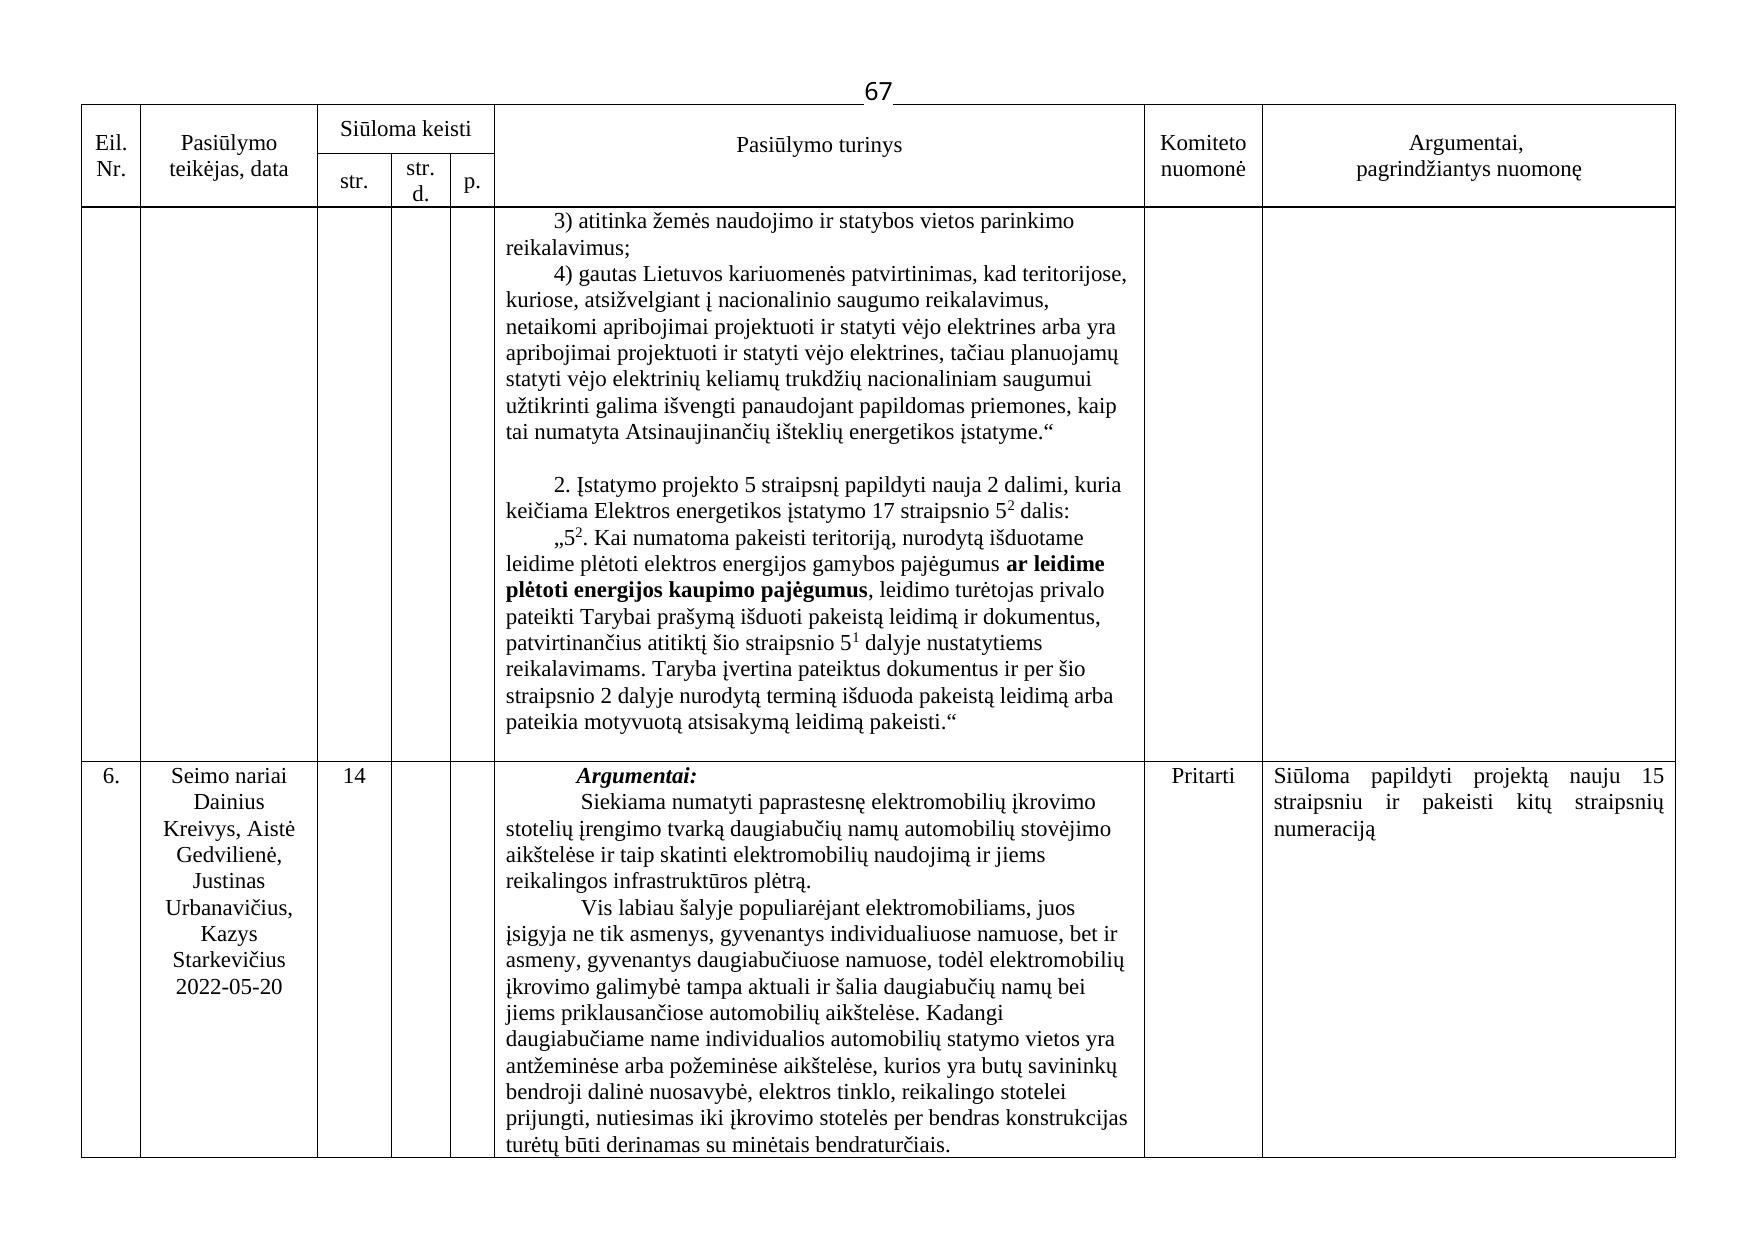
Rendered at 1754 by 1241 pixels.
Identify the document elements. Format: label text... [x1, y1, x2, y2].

table_header Siūloma keisti [318, 105, 494, 153]
table_cell Seimo nariai Dainius Kreivys, Aistė Gedvilienė, Justinas Urbanavičius, Kazys Starkevičius 2022-05-20 [141, 762, 317, 1157]
table_cell p. [451, 154, 494, 206]
table_cell [82, 208, 140, 761]
table_cell [451, 208, 494, 761]
table_cell [318, 208, 391, 761]
table_header Pasiūlymo teikėjas, data [141, 105, 317, 206]
table_cell Pritarti [1145, 762, 1262, 1157]
table_cell [1263, 208, 1675, 761]
table_header Eil. Nr. [82, 105, 140, 206]
table_cell 6. [82, 762, 140, 1157]
table_cell [392, 208, 450, 761]
table_cell Siūloma papildyti projektą nauju 15 straipsniu ir pakeisti kitų straipsnių numeraciją [1263, 762, 1675, 1157]
table_cell [451, 762, 494, 1157]
table_cell [141, 208, 317, 761]
table_cell [1145, 208, 1262, 761]
table_cell 3) atitinka žemės naudojimo ir statybos vietos parinkimo reikalavimus; 4) gautas Lietuvos kariuomenės patvirtinimas, kad teritorijose, kuriose, atsižvelgiant į nacionalinio saugumo reikalavimus, netaikomi apribojimai projektuoti ir statyti vėjo elektrines arba yra apribojimai projektuoti ir statyti vėjo elektrines, tačiau planuojamų statyti vėjo elektrinių keliamų trukdžių nacionaliniam saugumui užtikrinti galima išvengti panaudojant papildomas priemones, kaip tai numatyta Atsinaujinančių išteklių energetikos įstatyme.“ 2. Įstatymo projekto 5 straipsnį papildyti nauja 2 dalimi, kuria keičiama Elektros energetikos įstatymo 17 straipsnio 52 dalis: „52. Kai numatoma pakeisti teritoriją, nurodytą išduotame leidime plėtoti elektros energijos gamybos pajėgumus ar leidime plėtoti energijos kaupimo pajėgumus, leidimo turėtojas privalo pateikti Tarybai prašymą išduoti pakeistą leidimą ir dokumentus, patvirtinančius atitiktį šio straipsnio 51 dalyje nustatytiems reikalavimams. Taryba įvertina pateiktus dokumentus ir per šio straipsnio 2 dalyje nurodytą terminą išduoda pakeistą leidimą arba pateikia motyvuotą atsisakymą leidimą pakeisti.“ [495, 208, 1144, 761]
table_cell 14 [318, 762, 391, 1157]
table_cell [392, 762, 450, 1157]
table_header Argumentai, pagrindžiantys nuomonę [1263, 105, 1675, 206]
table_cell str. d. [392, 154, 450, 206]
table_header Pasiūlymo turinys [495, 105, 1144, 206]
table_header Komiteto nuomonė [1145, 105, 1262, 206]
table_cell str. [318, 154, 391, 206]
table_cell Argumentai: Siekiama numatyti paprastesnę elektromobilių įkrovimo stotelių įrengimo tvarką daugiabučių namų automobilių stovėjimo aikštelėse ir taip skatinti elektromobilių naudojimą ir jiems reikalingos infrastruktūros plėtrą. Vis labiau šalyje populiarėjant elektromobiliams, juos įsigyja ne tik asmenys, gyvenantys individualiuose namuose, bet ir asmeny, gyvenantys daugiabučiuose namuose, todėl elektromobilių įkrovimo galimybė tampa aktuali ir šalia daugiabučių namų bei jiems priklausančiose automobilių aikštelėse. Kadangi daugiabučiame name individualios automobilių statymo vietos yra antžeminėse arba požeminėse aikštelėse, kurios yra butų savininkų bendroji dalinė nuosavybė, elektros tinklo, reikalingo stotelei prijungti, nutiesimas iki įkrovimo stotelės per bendras konstrukcijas turėtų būti derinamas su minėtais bendraturčiais. [495, 762, 1144, 1157]
